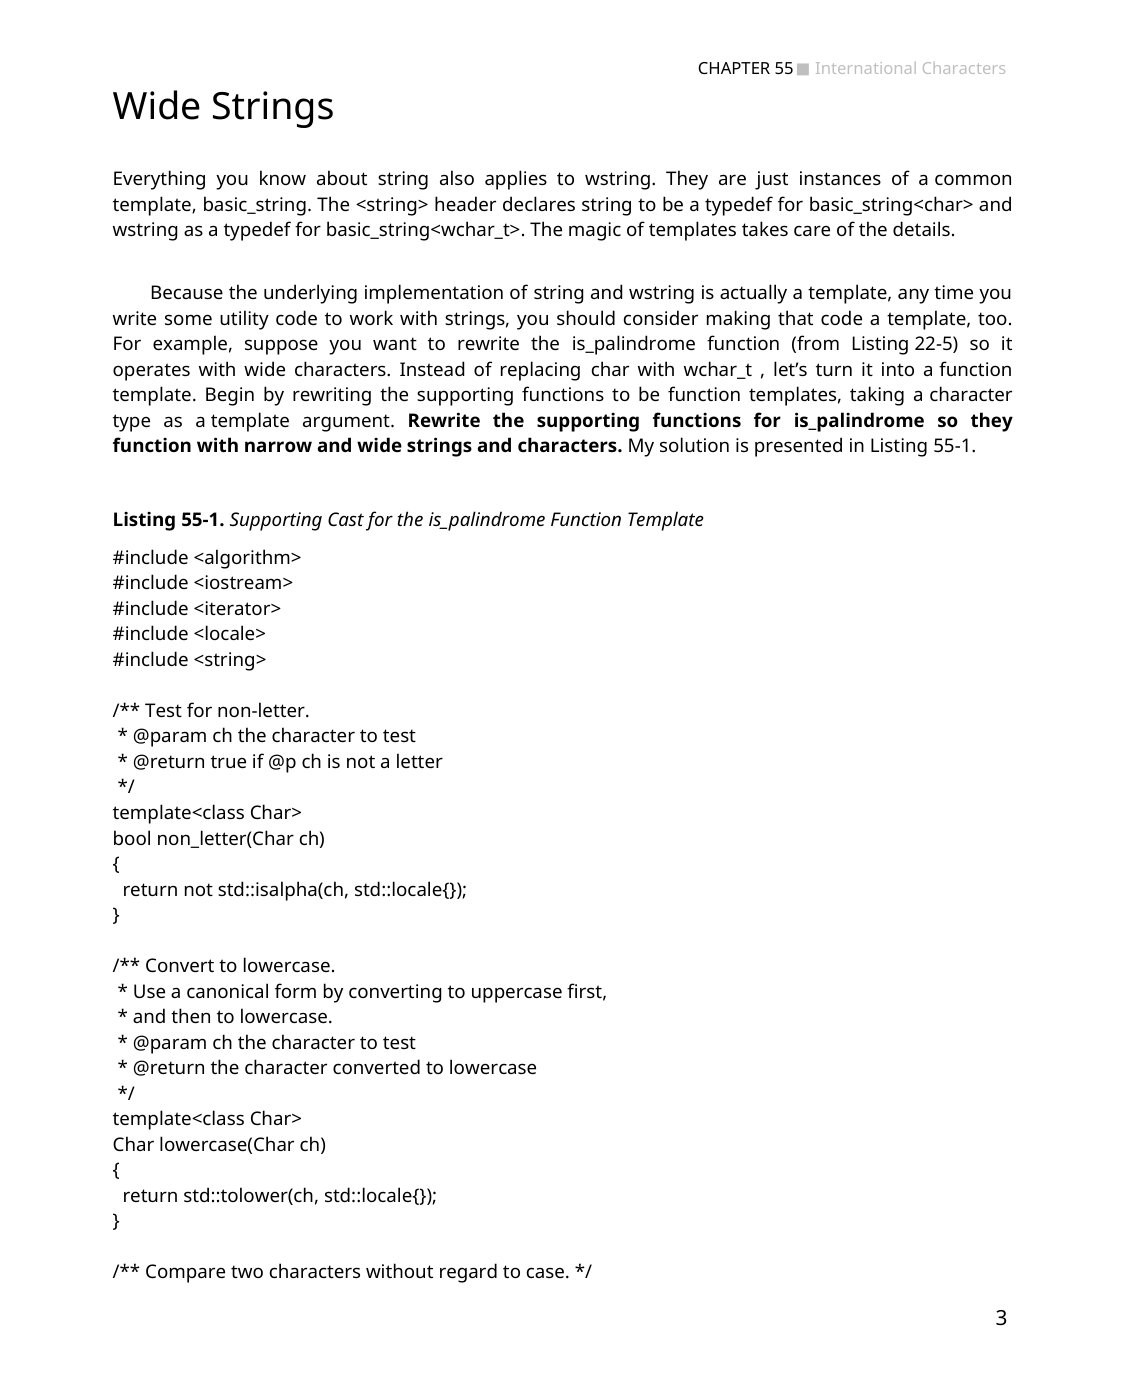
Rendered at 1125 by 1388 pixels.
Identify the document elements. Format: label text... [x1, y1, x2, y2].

text #include <string> [112, 646, 1012, 672]
text * @return true if @p ch is not a letter [112, 748, 1012, 774]
text #include <algorithm> [112, 544, 1012, 569]
text return not std::isalpha(ch, std::locale{}); [112, 876, 1012, 901]
text #include <iterator> [112, 595, 1012, 621]
text * Use a canonical form by converting to uppercase first, [112, 978, 1012, 1003]
text */ [112, 1080, 1012, 1106]
text * @param ch the character to test [112, 1029, 1012, 1054]
text Because the underlying implementation of string and wstring is actually a template, any time you write some utility code to work with strings, you should consider making that code a template, too. For example, suppose you want to rewrite the is_palindrome function (from Listing 22-5) so it operates with wide characters. Instead of replacing char with wchar_t , let’s turn it into a function template. Begin by rewriting the supporting functions to be function templates, taking a character type as a template argument. Rewrite the supporting functions for is_palindrome so they function with narrow and wide strings and characters. My solution is presented in Listing 55-1. [112, 279, 1012, 458]
text #include <iostream> [112, 569, 1012, 595]
text */ [112, 774, 1012, 799]
text * @param ch the character to test [112, 723, 1012, 748]
text * @return the character converted to lowercase [112, 1054, 1012, 1080]
text { [112, 1157, 1012, 1182]
text Listing 55-1. Supporting Cast for the is_palindrome Function Template [112, 506, 1012, 532]
text /** Test for non-letter. [112, 697, 1012, 723]
text /** Compare two characters without regard to case. */ [112, 1259, 1012, 1284]
text template<class Char> [112, 1106, 1012, 1131]
text Char lowercase(Char ch) [112, 1131, 1012, 1157]
text } [112, 1208, 1012, 1233]
text * and then to lowercase. [112, 1003, 1012, 1029]
text { [112, 850, 1012, 876]
text bool non_letter(Char ch) [112, 825, 1012, 850]
text template<class Char> [112, 799, 1012, 825]
text Everything you know about string also applies to wstring. They are just instances of a common template, basic_string. The <string> header declares string to be a typedef for basic_string<char> and wstring as a typedef for basic_string<wchar_t>. The magic of templates takes care of the details. [112, 165, 1012, 242]
text /** Convert to lowercase. [112, 952, 1012, 978]
subtitle Wide Strings [112, 79, 1012, 130]
text #include <locale> [112, 621, 1012, 646]
text return std::tolower(ch, std::locale{}); [112, 1182, 1012, 1208]
text } [112, 901, 1012, 927]
